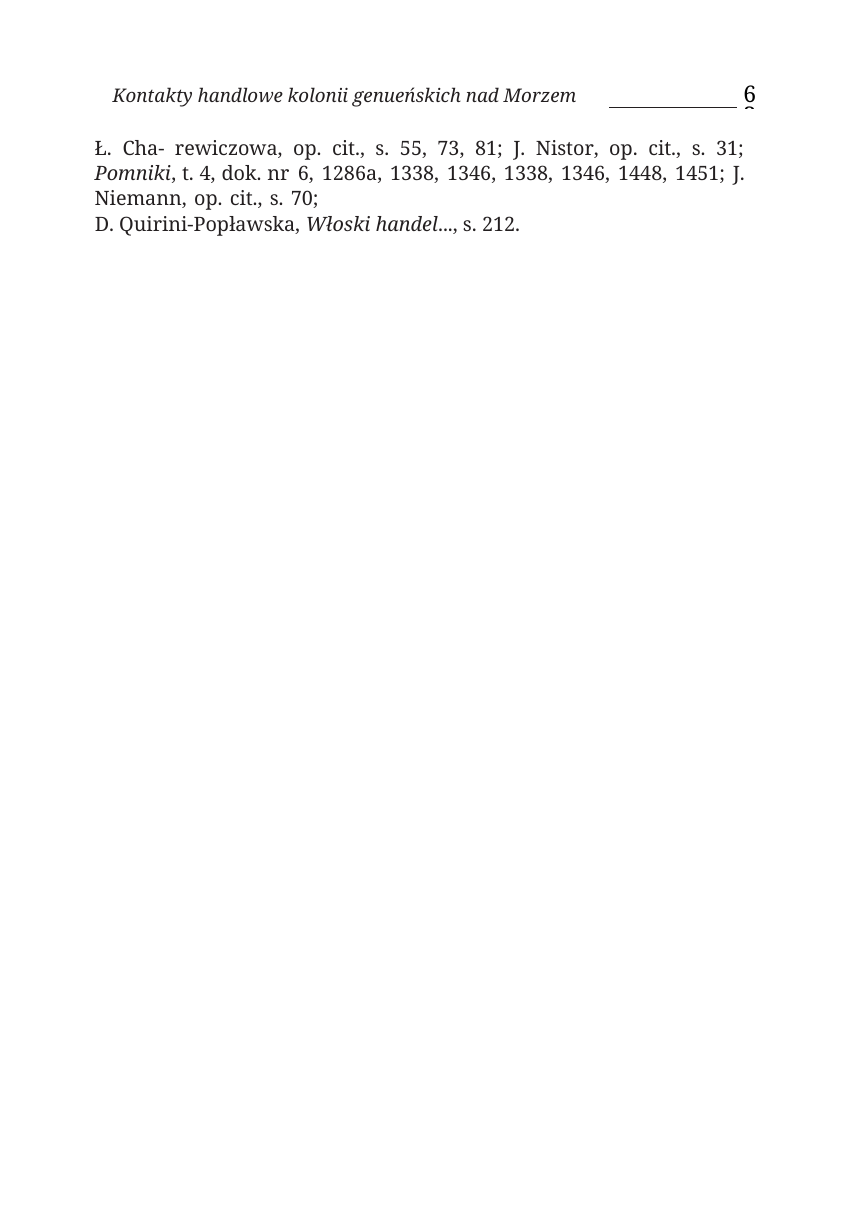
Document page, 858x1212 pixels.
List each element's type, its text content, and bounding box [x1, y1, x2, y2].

text Ł. Cha- rewiczowa, op. cit., s. 55, 73, 81; J. Nistor, op. cit., s. 31; Pomniki, t. 4, dok. nr 6, 1286a, 1338, 1346, 1338, 1346, 1448, 1451; J. Niemann, op. cit., s. 70; [94, 136, 745, 211]
text D. Quirini-Popławska, Włoski handel..., s. 212. [94, 211, 774, 236]
